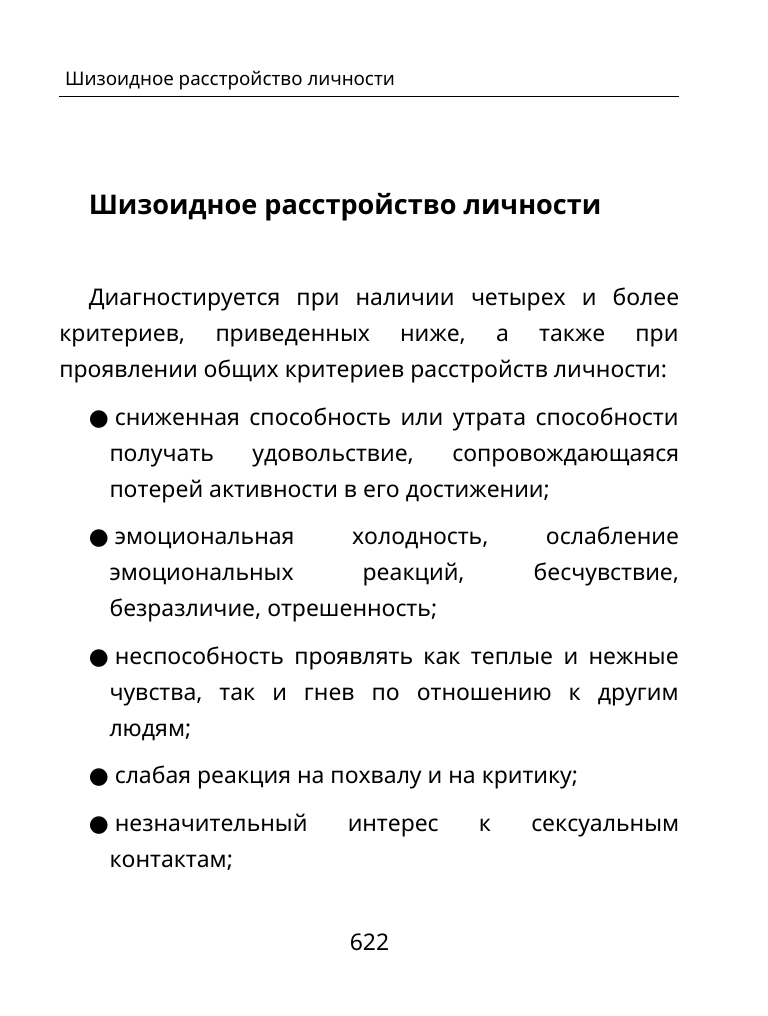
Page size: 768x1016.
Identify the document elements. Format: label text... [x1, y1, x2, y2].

text Диагностируется при наличии четырех и более критериев, приведенных ниже, а также при проявлении общих критериев расстройств личности: [59, 281, 679, 384]
list неспособность проявлять как теплые и нежные чувства, так и гнев по отношению к другим людям; [88, 640, 679, 743]
subtitle Шизоидное расстройство личности [59, 185, 679, 222]
list эмоциональная холодность, ослабление эмоциональных реакций, бесчувствие, безразличие, отрешенность; [88, 520, 679, 623]
list незначительный интерес к сексуальным контактам; [88, 807, 679, 874]
list слабая реакция на похвалу и на критику; [88, 759, 679, 791]
list сниженная способность или утрата способности получать удовольствие, сопровождающаяся потерей активности в его достижении; [88, 401, 679, 504]
